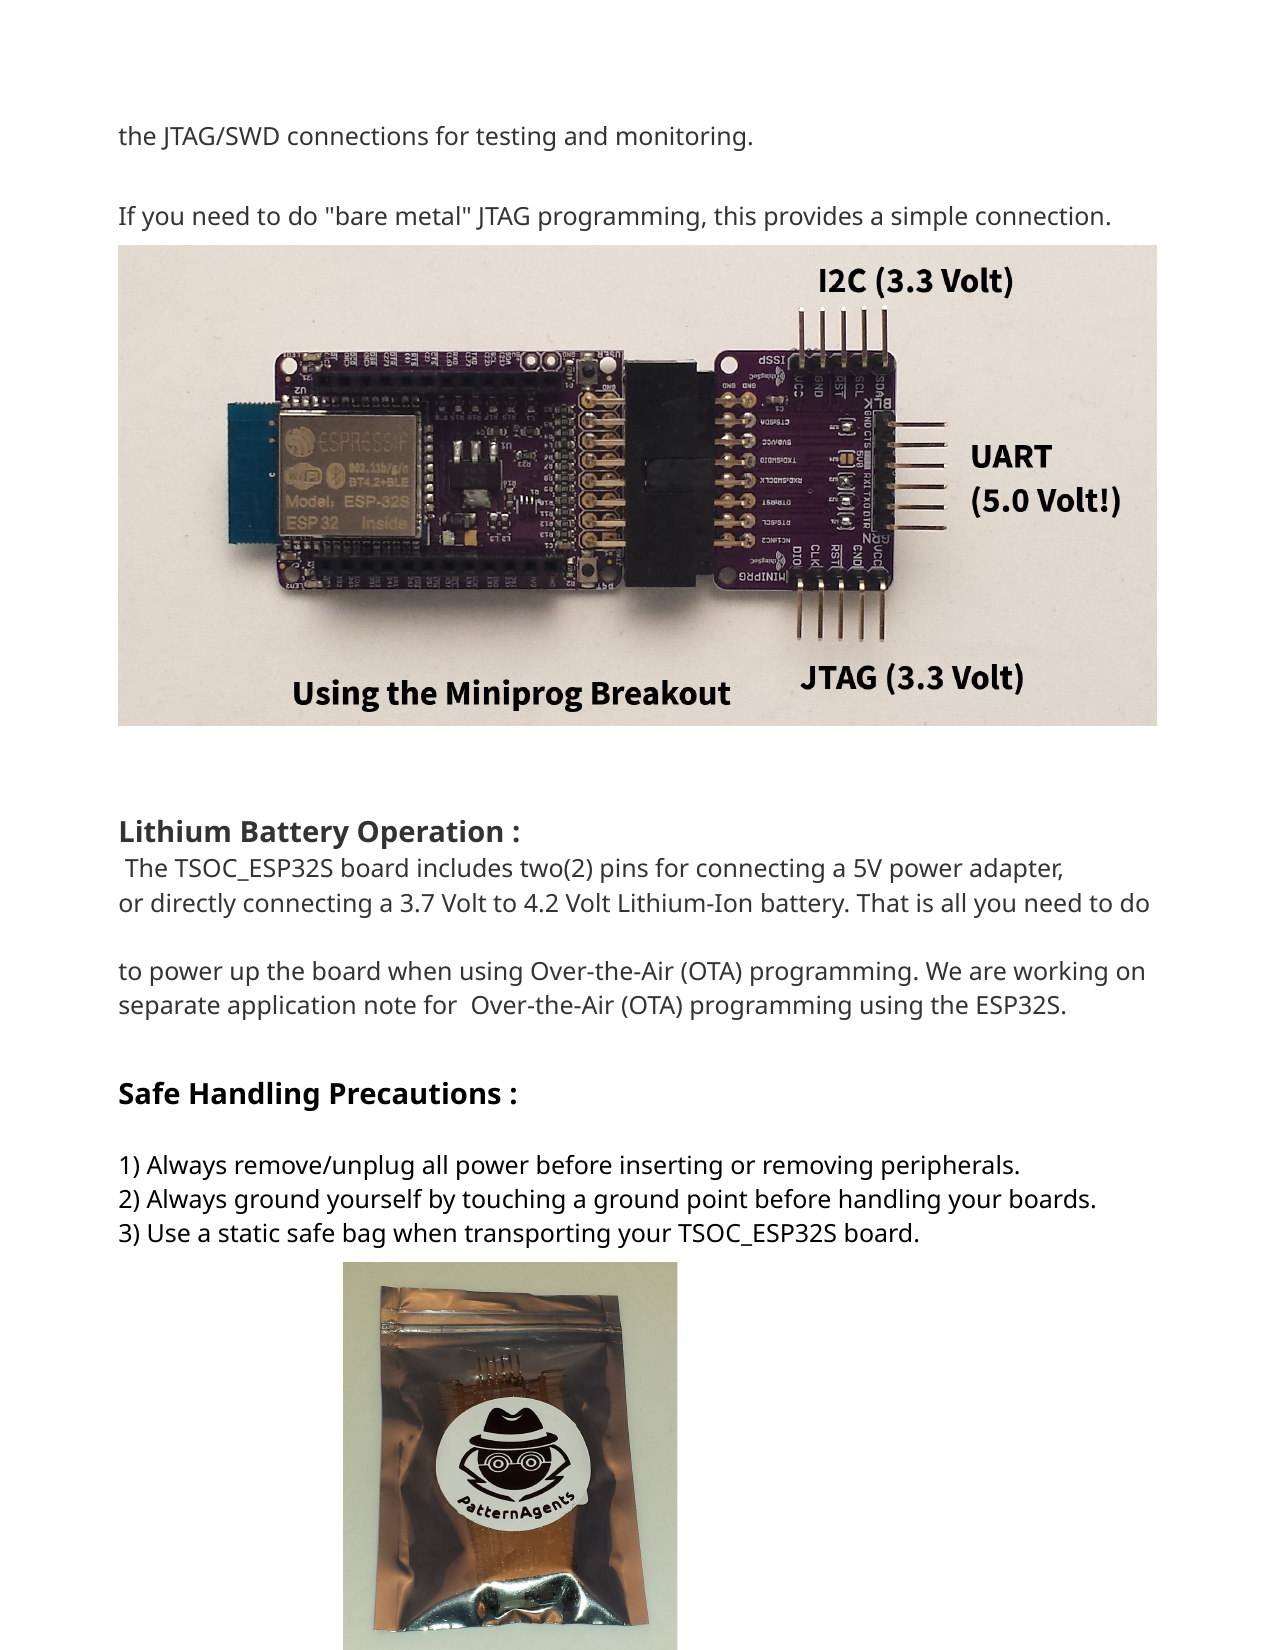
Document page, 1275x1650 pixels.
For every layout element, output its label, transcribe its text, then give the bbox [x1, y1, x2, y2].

text Safe Handling Precautions : 1) Always remove/unplug all power before inserting or removing peripherals. 2) Always ground yourself by touching a ground point before handling your boards. 3) Use a static safe bag when transporting your TSOC_ESP32S board. [118, 1034, 1157, 1249]
picture [118, 245, 1157, 726]
text the JTAG/SWD connections for testing and monitoring. [118, 118, 1157, 152]
picture [343, 1262, 678, 1650]
text Lithium Battery Operation : The TSOC_ESP32S board includes two(2) pins for connecting a 5V power adapter, or directly connecting a 3.7 Volt to 4.2 Volt Lithium-Ion battery. That is all you need to do to power up the board when using Over-the-Air (OTA) programming. We are working on separate application note for Over-the-Air (OTA) programming using the ESP32S. [118, 772, 1157, 1021]
text If you need to do "bare metal" JTAG programming, this provides a simple connection. [118, 165, 1157, 233]
